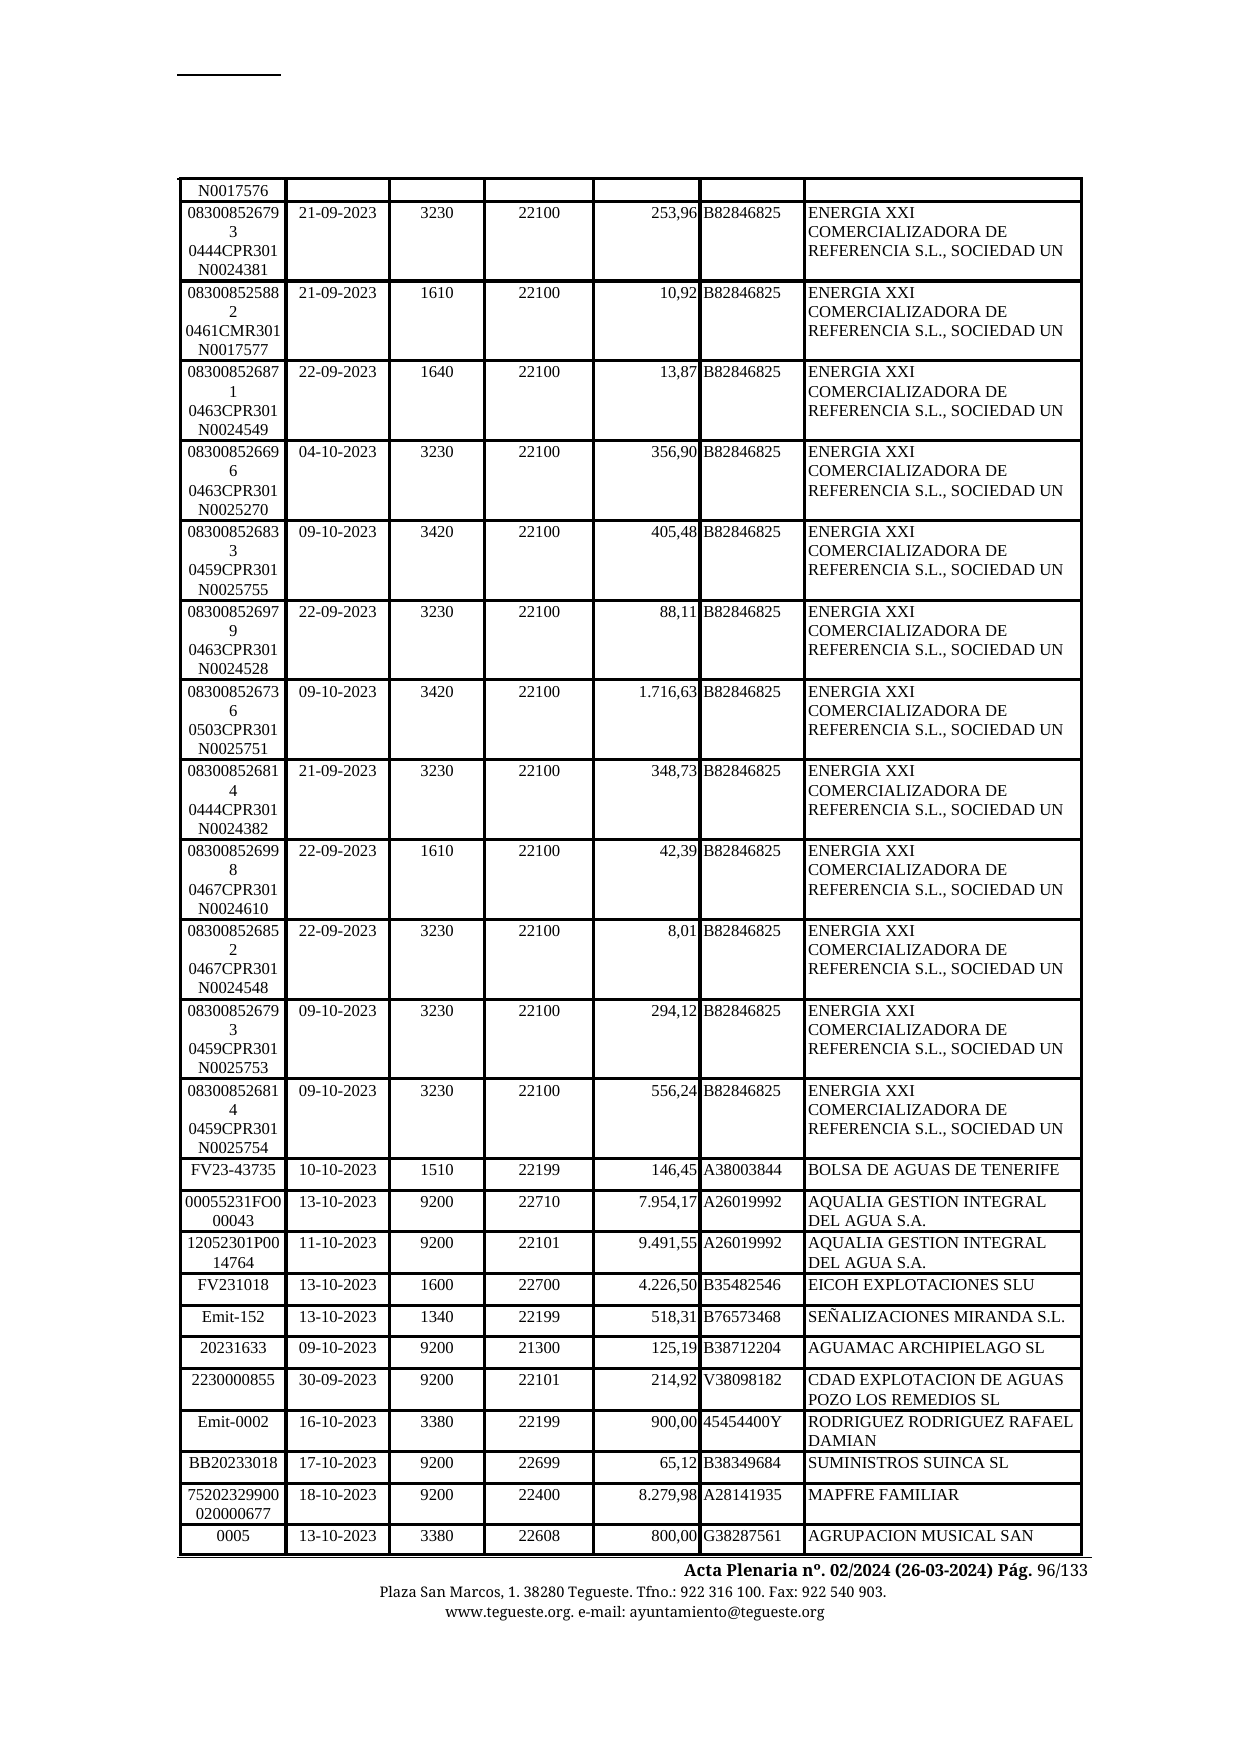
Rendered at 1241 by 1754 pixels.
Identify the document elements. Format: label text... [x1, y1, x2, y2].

table_cell 22400 [486, 1485, 592, 1523]
table_cell 8,01 [595, 921, 698, 997]
table_cell B82846825 [702, 602, 803, 678]
table_cell 09-10-2023 [288, 522, 388, 598]
table_cell 125,19 [595, 1338, 698, 1367]
table_cell 0005 [182, 1526, 284, 1553]
table_cell 356,90 [595, 442, 698, 519]
table_cell 09-10-2023 [288, 1080, 388, 1157]
table_cell 556,24 [595, 1080, 698, 1157]
table_cell [806, 180, 1080, 199]
table_cell 17-10-2023 [288, 1453, 388, 1482]
table_cell 3230 [391, 602, 483, 678]
table_cell 22101 [486, 1233, 592, 1272]
table_cell 22100 [486, 921, 592, 997]
table_cell B82846825 [702, 681, 803, 758]
table_cell 22100 [486, 522, 592, 598]
table_cell 146,45 [595, 1160, 698, 1189]
table_cell ENERGIA XXI COMERCIALIZADORA DE REFERENCIA S.L., SOCIEDAD UN [806, 681, 1080, 758]
table_cell AGRUPACION MUSICAL SAN [806, 1526, 1080, 1553]
table_cell 13,87 [595, 362, 698, 439]
table_cell Emit-0002 [182, 1412, 284, 1450]
table_cell 21-09-2023 [288, 283, 388, 359]
table_cell 083008526979 0463CPR301N0024528 [182, 602, 284, 678]
table_cell 1610 [391, 283, 483, 359]
table_cell 09-10-2023 [288, 1001, 388, 1077]
table_cell 294,12 [595, 1001, 698, 1077]
table_cell ENERGIA XXI COMERCIALIZADORA DE REFERENCIA S.L., SOCIEDAD UN [806, 203, 1080, 279]
table_cell N0017576 [182, 180, 284, 199]
table_cell 3230 [391, 761, 483, 838]
table_cell 2230000855 [182, 1370, 284, 1408]
table_cell 22100 [486, 442, 592, 519]
table_cell 22100 [486, 602, 592, 678]
table_cell 4.226,50 [595, 1275, 698, 1303]
table_cell 13-10-2023 [288, 1307, 388, 1335]
table_cell 09-10-2023 [288, 681, 388, 758]
table_cell A38003844 [702, 1160, 803, 1189]
table_cell 083008526833 0459CPR301N0025755 [182, 522, 284, 598]
table_cell 083008525882 0461CMR301N0017577 [182, 283, 284, 359]
table_cell SUMINISTROS SUINCA SL [806, 1453, 1080, 1482]
table_cell B35482546 [702, 1275, 803, 1303]
table_cell 1610 [391, 841, 483, 918]
table_cell 214,92 [595, 1370, 698, 1408]
table_cell EICOH EXPLOTACIONES SLU [806, 1275, 1080, 1303]
table_cell 22-09-2023 [288, 602, 388, 678]
table_cell 13-10-2023 [288, 1275, 388, 1303]
table_cell B82846825 [702, 1080, 803, 1157]
table_cell 3380 [391, 1412, 483, 1450]
table_cell 1340 [391, 1307, 483, 1335]
table_cell 22100 [486, 681, 592, 758]
table_cell MAPFRE FAMILIAR [806, 1485, 1080, 1523]
table_cell 083008526871 0463CPR301N0024549 [182, 362, 284, 439]
table_cell 9.491,55 [595, 1233, 698, 1272]
table_cell AQUALIA GESTION INTEGRAL DEL AGUA S.A. [806, 1233, 1080, 1272]
table_cell [486, 180, 592, 199]
table_cell ENERGIA XXI COMERCIALIZADORA DE REFERENCIA S.L., SOCIEDAD UN [806, 522, 1080, 598]
table_cell ENERGIA XXI COMERCIALIZADORA DE REFERENCIA S.L., SOCIEDAD UN [806, 1080, 1080, 1157]
table_cell 083008526736 0503CPR301N0025751 [182, 681, 284, 758]
table_cell ENERGIA XXI COMERCIALIZADORA DE REFERENCIA S.L., SOCIEDAD UN [806, 761, 1080, 838]
table_cell A26019992 [702, 1233, 803, 1272]
table_cell 3230 [391, 203, 483, 279]
table_cell 3230 [391, 1080, 483, 1157]
table_cell A26019992 [702, 1192, 803, 1230]
table_cell 12052301P0014764 [182, 1233, 284, 1272]
table_cell ENERGIA XXI COMERCIALIZADORA DE REFERENCIA S.L., SOCIEDAD UN [806, 283, 1080, 359]
table_cell [391, 180, 483, 199]
table_cell 22199 [486, 1307, 592, 1335]
table_cell B82846825 [702, 283, 803, 359]
table_cell 22199 [486, 1412, 592, 1450]
table_cell 11-10-2023 [288, 1233, 388, 1272]
table_cell 083008526793 0444CPR301N0024381 [182, 203, 284, 279]
table_cell 22100 [486, 283, 592, 359]
table_cell 1510 [391, 1160, 483, 1189]
table_cell B76573468 [702, 1307, 803, 1335]
table_cell 21300 [486, 1338, 592, 1367]
table_cell 1600 [391, 1275, 483, 1303]
table_cell B82846825 [702, 362, 803, 439]
table_cell 04-10-2023 [288, 442, 388, 519]
table_cell 9200 [391, 1453, 483, 1482]
table_cell 8.279,98 [595, 1485, 698, 1523]
table_cell 9200 [391, 1233, 483, 1272]
table_cell 083008526793 0459CPR301N0025753 [182, 1001, 284, 1077]
table_cell 1.716,63 [595, 681, 698, 758]
table_cell 22101 [486, 1370, 592, 1408]
table_cell 083008526998 0467CPR301N0024610 [182, 841, 284, 918]
table_cell AQUALIA GESTION INTEGRAL DEL AGUA S.A. [806, 1192, 1080, 1230]
table_cell ENERGIA XXI COMERCIALIZADORA DE REFERENCIA S.L., SOCIEDAD UN [806, 1001, 1080, 1077]
table_cell B82846825 [702, 841, 803, 918]
table_cell 30-09-2023 [288, 1370, 388, 1408]
table_cell 3420 [391, 522, 483, 598]
table_cell 083008526814 0444CPR301N0024382 [182, 761, 284, 838]
table_cell ENERGIA XXI COMERCIALIZADORA DE REFERENCIA S.L., SOCIEDAD UN [806, 602, 1080, 678]
table_cell Emit-152 [182, 1307, 284, 1335]
table_cell B82846825 [702, 761, 803, 838]
table_cell 9200 [391, 1192, 483, 1230]
table_cell ENERGIA XXI COMERCIALIZADORA DE REFERENCIA S.L., SOCIEDAD UN [806, 841, 1080, 918]
table_cell B82846825 [702, 1001, 803, 1077]
table_cell 00055231FO000043 [182, 1192, 284, 1230]
table_cell 900,00 [595, 1412, 698, 1450]
table_cell 22100 [486, 1080, 592, 1157]
table_cell 518,31 [595, 1307, 698, 1335]
table_cell 22-09-2023 [288, 841, 388, 918]
table_cell 13-10-2023 [288, 1526, 388, 1553]
table_cell B82846825 [702, 921, 803, 997]
table_cell 88,11 [595, 602, 698, 678]
table_cell 3230 [391, 1001, 483, 1077]
table_cell A28141935 [702, 1485, 803, 1523]
table_cell 083008526814 0459CPR301N0025754 [182, 1080, 284, 1157]
table_cell [288, 180, 388, 199]
table_cell V38098182 [702, 1370, 803, 1408]
table_cell 22100 [486, 761, 592, 838]
table_cell 20231633 [182, 1338, 284, 1367]
table_cell RODRIGUEZ RODRIGUEZ RAFAEL DAMIAN [806, 1412, 1080, 1450]
table_cell 083008526852 0467CPR301N0024548 [182, 921, 284, 997]
table_cell 405,48 [595, 522, 698, 598]
table_cell SEÑALIZACIONES MIRANDA S.L. [806, 1307, 1080, 1335]
table_cell B82846825 [702, 203, 803, 279]
table_cell 3230 [391, 921, 483, 997]
table_cell 3420 [391, 681, 483, 758]
table_cell 22100 [486, 362, 592, 439]
table_cell 22199 [486, 1160, 592, 1189]
table_cell 22100 [486, 841, 592, 918]
table_cell 75202329900020000677 [182, 1485, 284, 1523]
table_cell 22710 [486, 1192, 592, 1230]
table_cell 348,73 [595, 761, 698, 838]
table_cell 9200 [391, 1370, 483, 1408]
table_cell 1640 [391, 362, 483, 439]
table_cell 800,00 [595, 1526, 698, 1553]
table_cell 3380 [391, 1526, 483, 1553]
table_cell 21-09-2023 [288, 203, 388, 279]
table_cell ENERGIA XXI COMERCIALIZADORA DE REFERENCIA S.L., SOCIEDAD UN [806, 442, 1080, 519]
table_cell 22-09-2023 [288, 362, 388, 439]
table_cell ENERGIA XXI COMERCIALIZADORA DE REFERENCIA S.L., SOCIEDAD UN [806, 921, 1080, 997]
table_cell 10-10-2023 [288, 1160, 388, 1189]
table_cell 09-10-2023 [288, 1338, 388, 1367]
table_cell 22608 [486, 1526, 592, 1553]
table_cell 10,92 [595, 283, 698, 359]
table_cell 7.954,17 [595, 1192, 698, 1230]
table_cell B38712204 [702, 1338, 803, 1367]
table_cell B82846825 [702, 522, 803, 598]
table_cell [702, 180, 803, 199]
table_cell 45454400Y [702, 1412, 803, 1450]
table_cell G38287561 [702, 1526, 803, 1553]
table_cell 22100 [486, 203, 592, 279]
table_cell ENERGIA XXI COMERCIALIZADORA DE REFERENCIA S.L., SOCIEDAD UN [806, 362, 1080, 439]
table_cell AGUAMAC ARCHIPIELAGO SL [806, 1338, 1080, 1367]
table_cell CDAD EXPLOTACION DE AGUAS POZO LOS REMEDIOS SL [806, 1370, 1080, 1408]
table_cell FV23-43735 [182, 1160, 284, 1189]
table_cell 22699 [486, 1453, 592, 1482]
table_cell 13-10-2023 [288, 1192, 388, 1230]
table_cell FV231018 [182, 1275, 284, 1303]
table_cell 21-09-2023 [288, 761, 388, 838]
table_cell 9200 [391, 1485, 483, 1523]
table_cell B38349684 [702, 1453, 803, 1482]
table_cell 16-10-2023 [288, 1412, 388, 1450]
table_cell BOLSA DE AGUAS DE TENERIFE [806, 1160, 1080, 1189]
table_cell 9200 [391, 1338, 483, 1367]
table_cell 65,12 [595, 1453, 698, 1482]
table_cell 18-10-2023 [288, 1485, 388, 1523]
table_cell 22100 [486, 1001, 592, 1077]
table_cell [595, 180, 698, 199]
table_cell 42,39 [595, 841, 698, 918]
table_cell 083008526696 0463CPR301N0025270 [182, 442, 284, 519]
table_cell B82846825 [702, 442, 803, 519]
table_cell 3230 [391, 442, 483, 519]
table_cell 22700 [486, 1275, 592, 1303]
table_cell BB20233018 [182, 1453, 284, 1482]
table_cell 253,96 [595, 203, 698, 279]
table_cell 22-09-2023 [288, 921, 388, 997]
